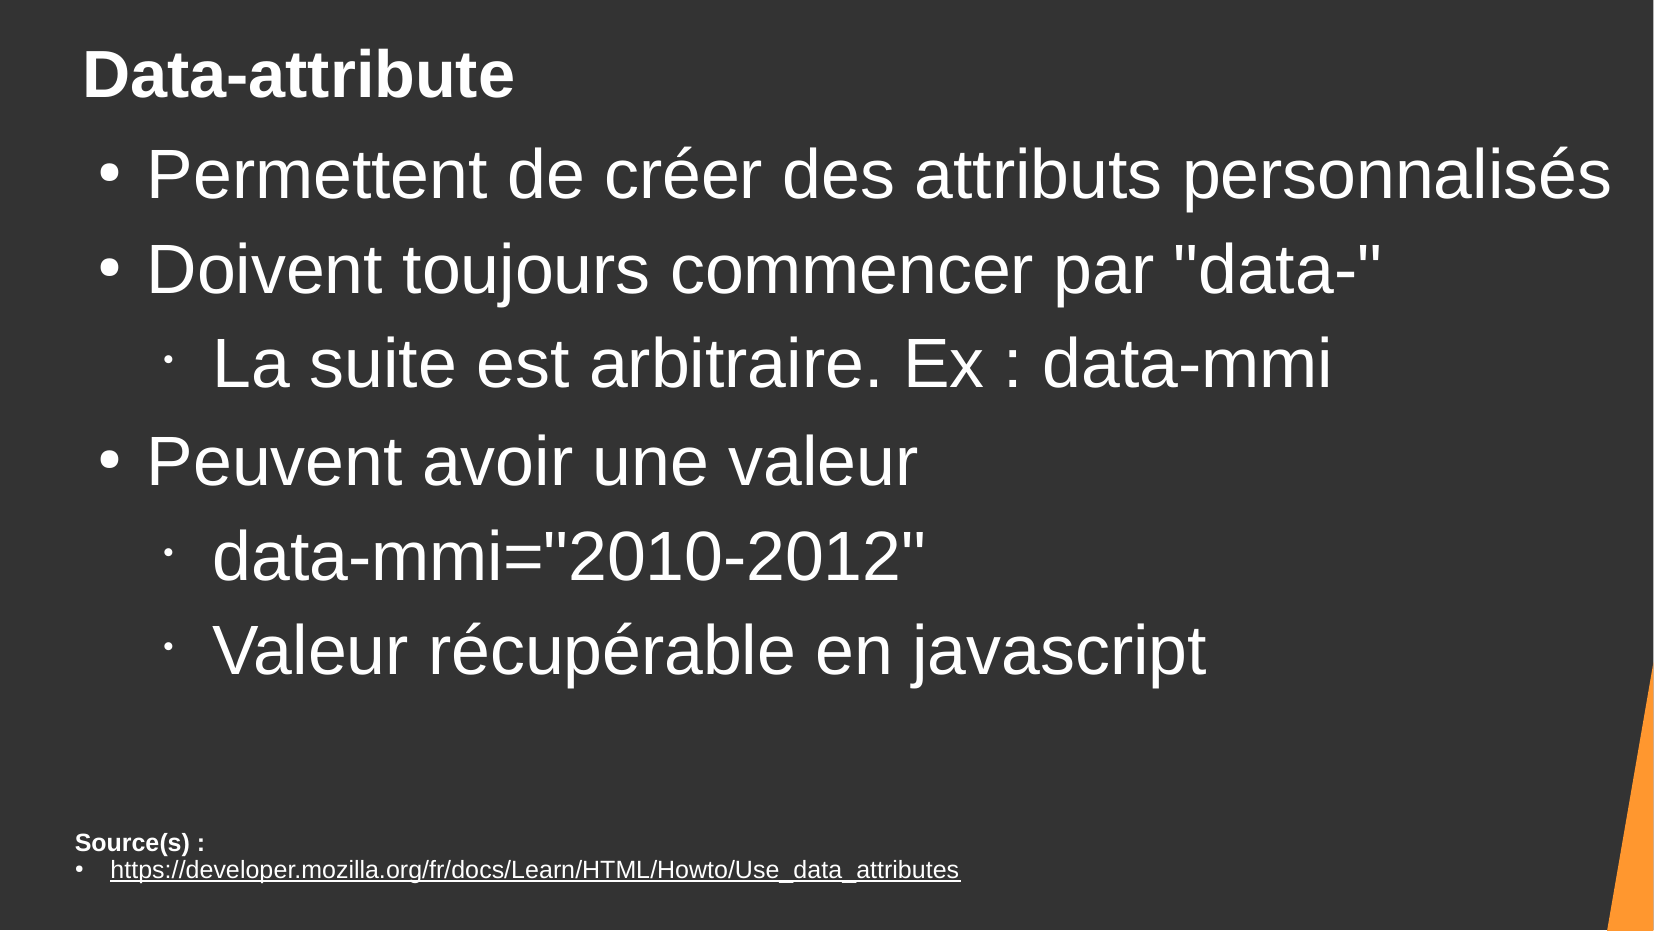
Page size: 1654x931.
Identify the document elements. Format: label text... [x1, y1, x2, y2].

text_box [1607, 658, 1654, 931]
title Data-attribute [82, 37, 1571, 114]
text_box Source(s) : https://developer.mozilla.org/fr/docs/Learn/HTML/Howto/Use_data_attributes [60, 820, 1583, 920]
list Permettent de créer des attributs personnalisés Doivent toujours commencer par "data-" La suite est arbitraire. Ex : data-mmi Peuvent avoir une valeur data-mmi="2010-2012" Valeur récupérable en javascript [80, 135, 1620, 733]
